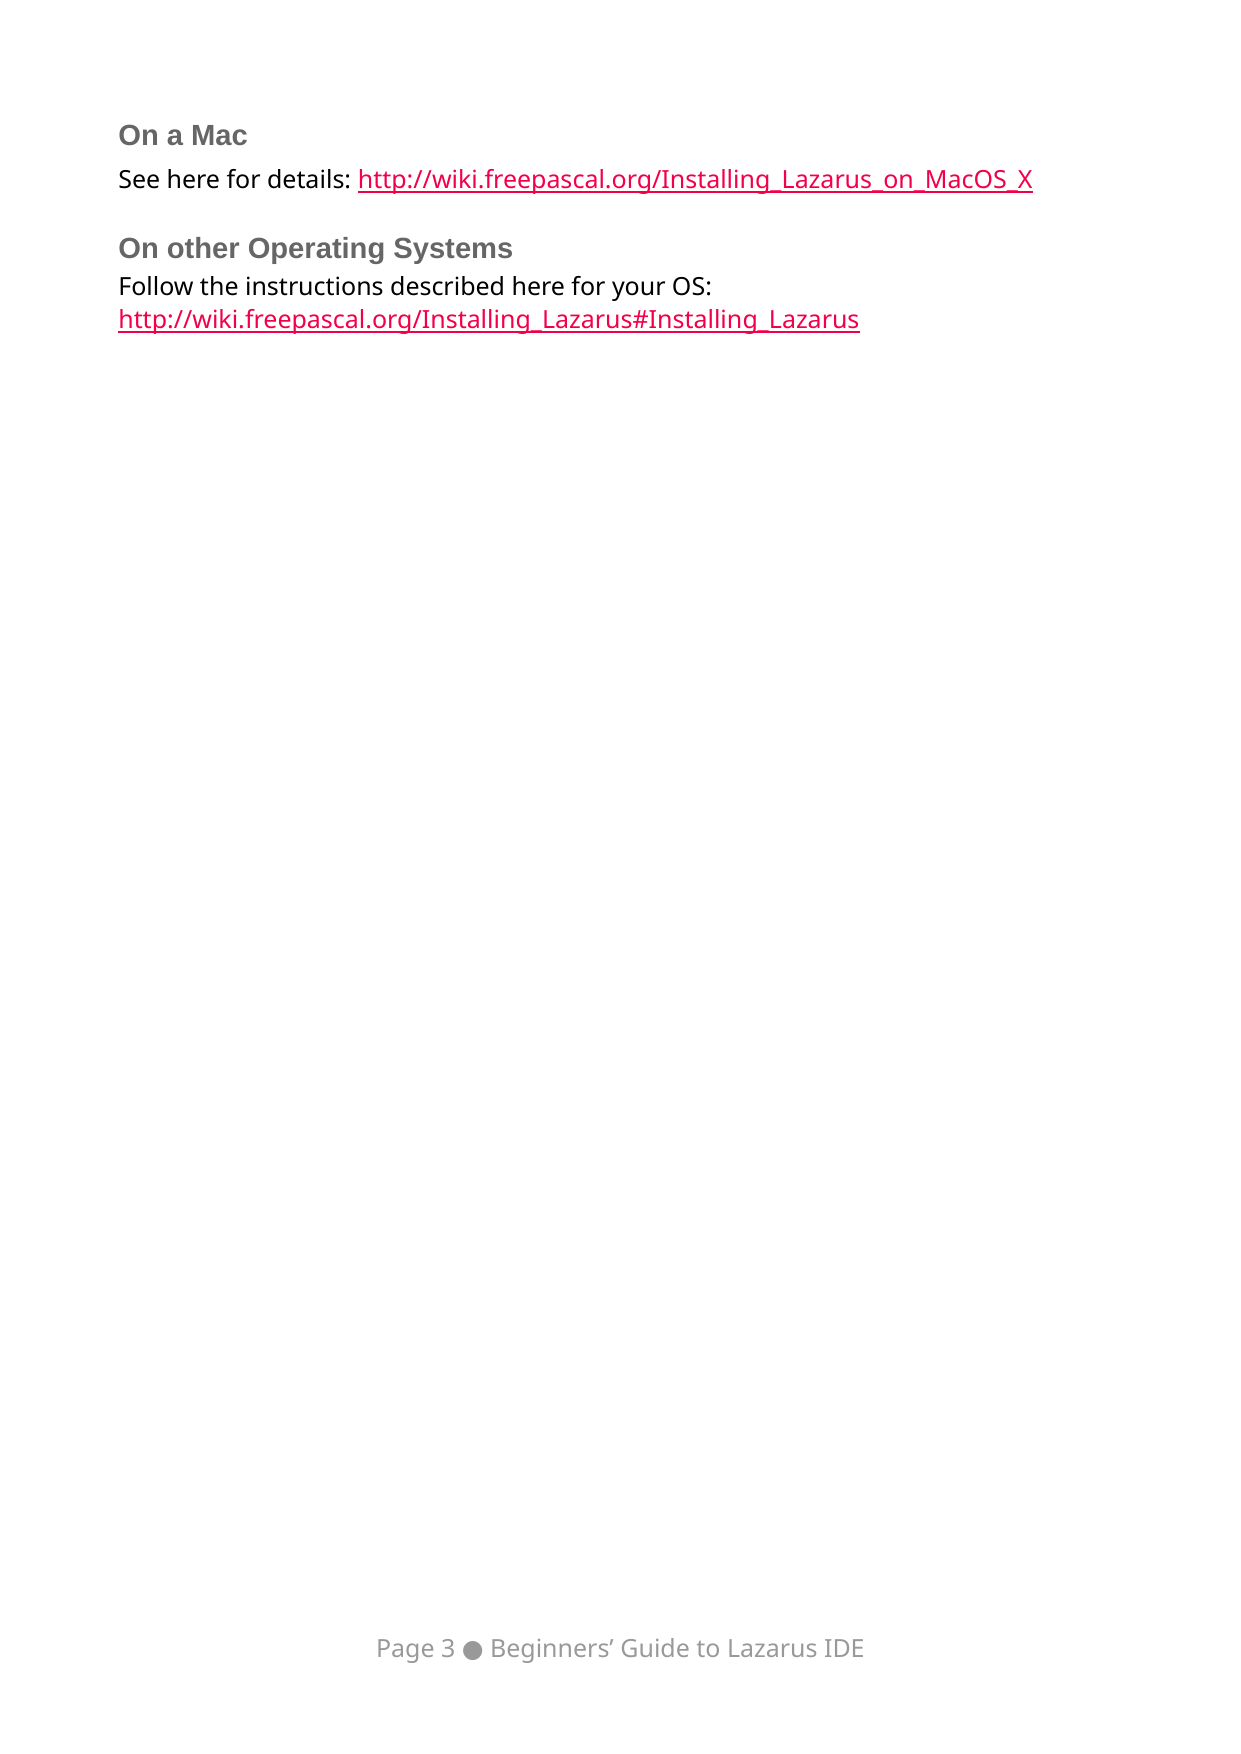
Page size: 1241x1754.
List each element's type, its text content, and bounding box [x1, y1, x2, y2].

subtitle On a Mac [118, 118, 1122, 152]
subtitle On other Operating Systems [118, 232, 1122, 265]
text Follow the instructions described here for your OS: http://wiki.freepascal.org/Installing_Lazarus#Installing_Lazarus [118, 268, 1122, 336]
text See here for details: http://wiki.freepascal.org/Installing_Lazarus_on_MacOS_X [118, 162, 1122, 196]
